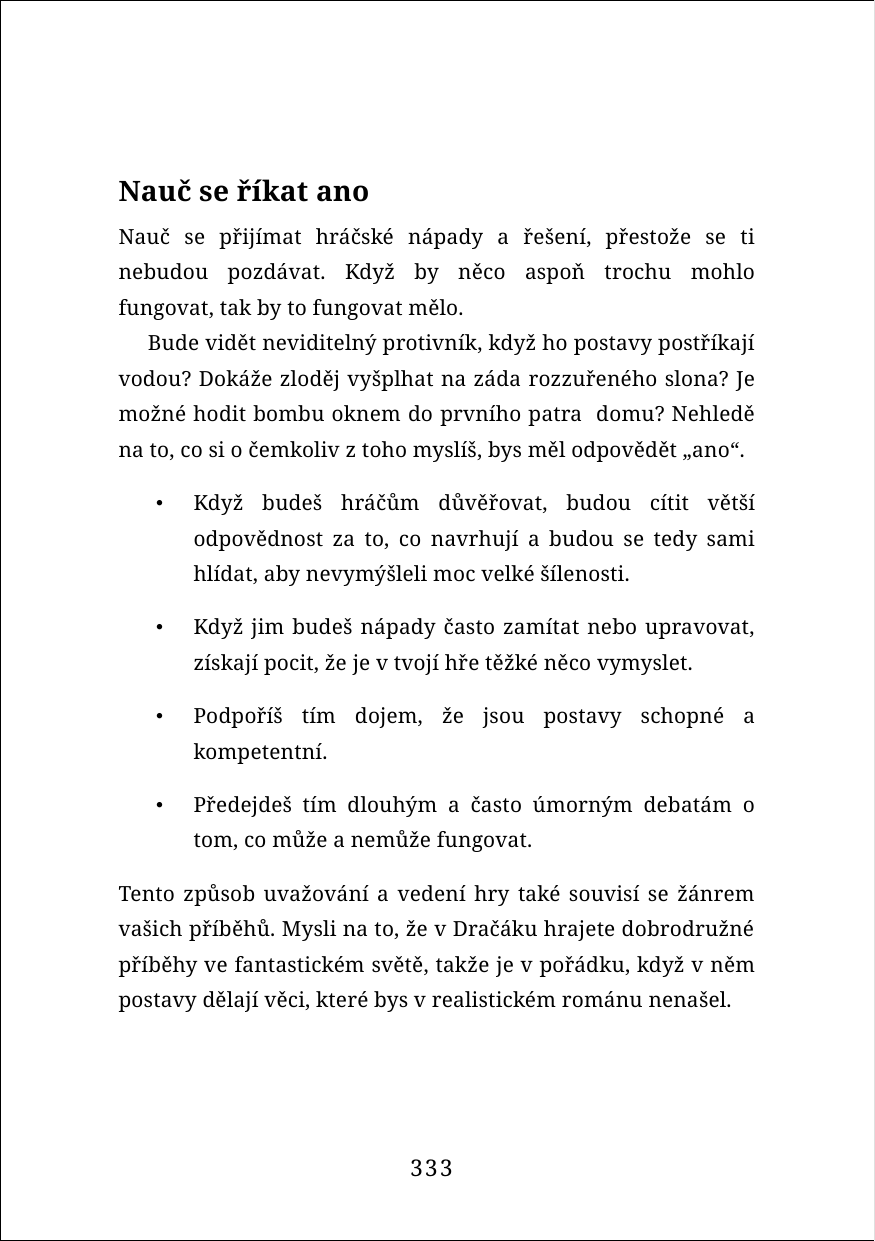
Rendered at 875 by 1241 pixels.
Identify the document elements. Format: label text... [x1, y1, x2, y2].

list Když budeš hráčům důvěřovat, budou cítit větší odpovědnost za to, co navrhují a budou se tedy sami hlídat, aby nevymýšleli moc velké šílenosti. [156, 488, 756, 588]
text Tento způsob uvažování a vedení hry také souvisí se žánrem vašich příběhů. Mysli na to, že v Dračáku hrajete dobrodružné příběhy ve fantastickém světě, takže je v pořádku, když v něm postavy dělají věci, které bys v realistickém románu nenašel. [118, 879, 756, 1014]
list Předejdeš tím dlouhým a často úmorným debatám o tom, co může a nemůže fungovat. [156, 790, 756, 854]
list Podpoříš tím dojem, že jsou postavy schopné a kompetentní. [156, 701, 756, 765]
list Když jim budeš nápady často zamítat nebo upravovat, získají pocit, že je v tvojí hře těžké něco vymyslet. [156, 612, 756, 676]
text Nauč se přijímat hráčské nápady a řešení, přestože se ti nebudou pozdávat. Když by něco aspoň trochu mohlo fungovat, tak by to fungovat mělo. Bude vidět neviditelný protivník, když ho postavy postříkají vodou? Dokáže zloděj vyšplhat na záda rozzuřeného slona? Je možné hodit bombu oknem do prvního patra domu? Nehledě na to, co si o čemkoliv z toho myslíš, bys měl odpovědět „ano“. [118, 222, 756, 463]
subtitle Nauč se říkat ano [118, 172, 756, 210]
